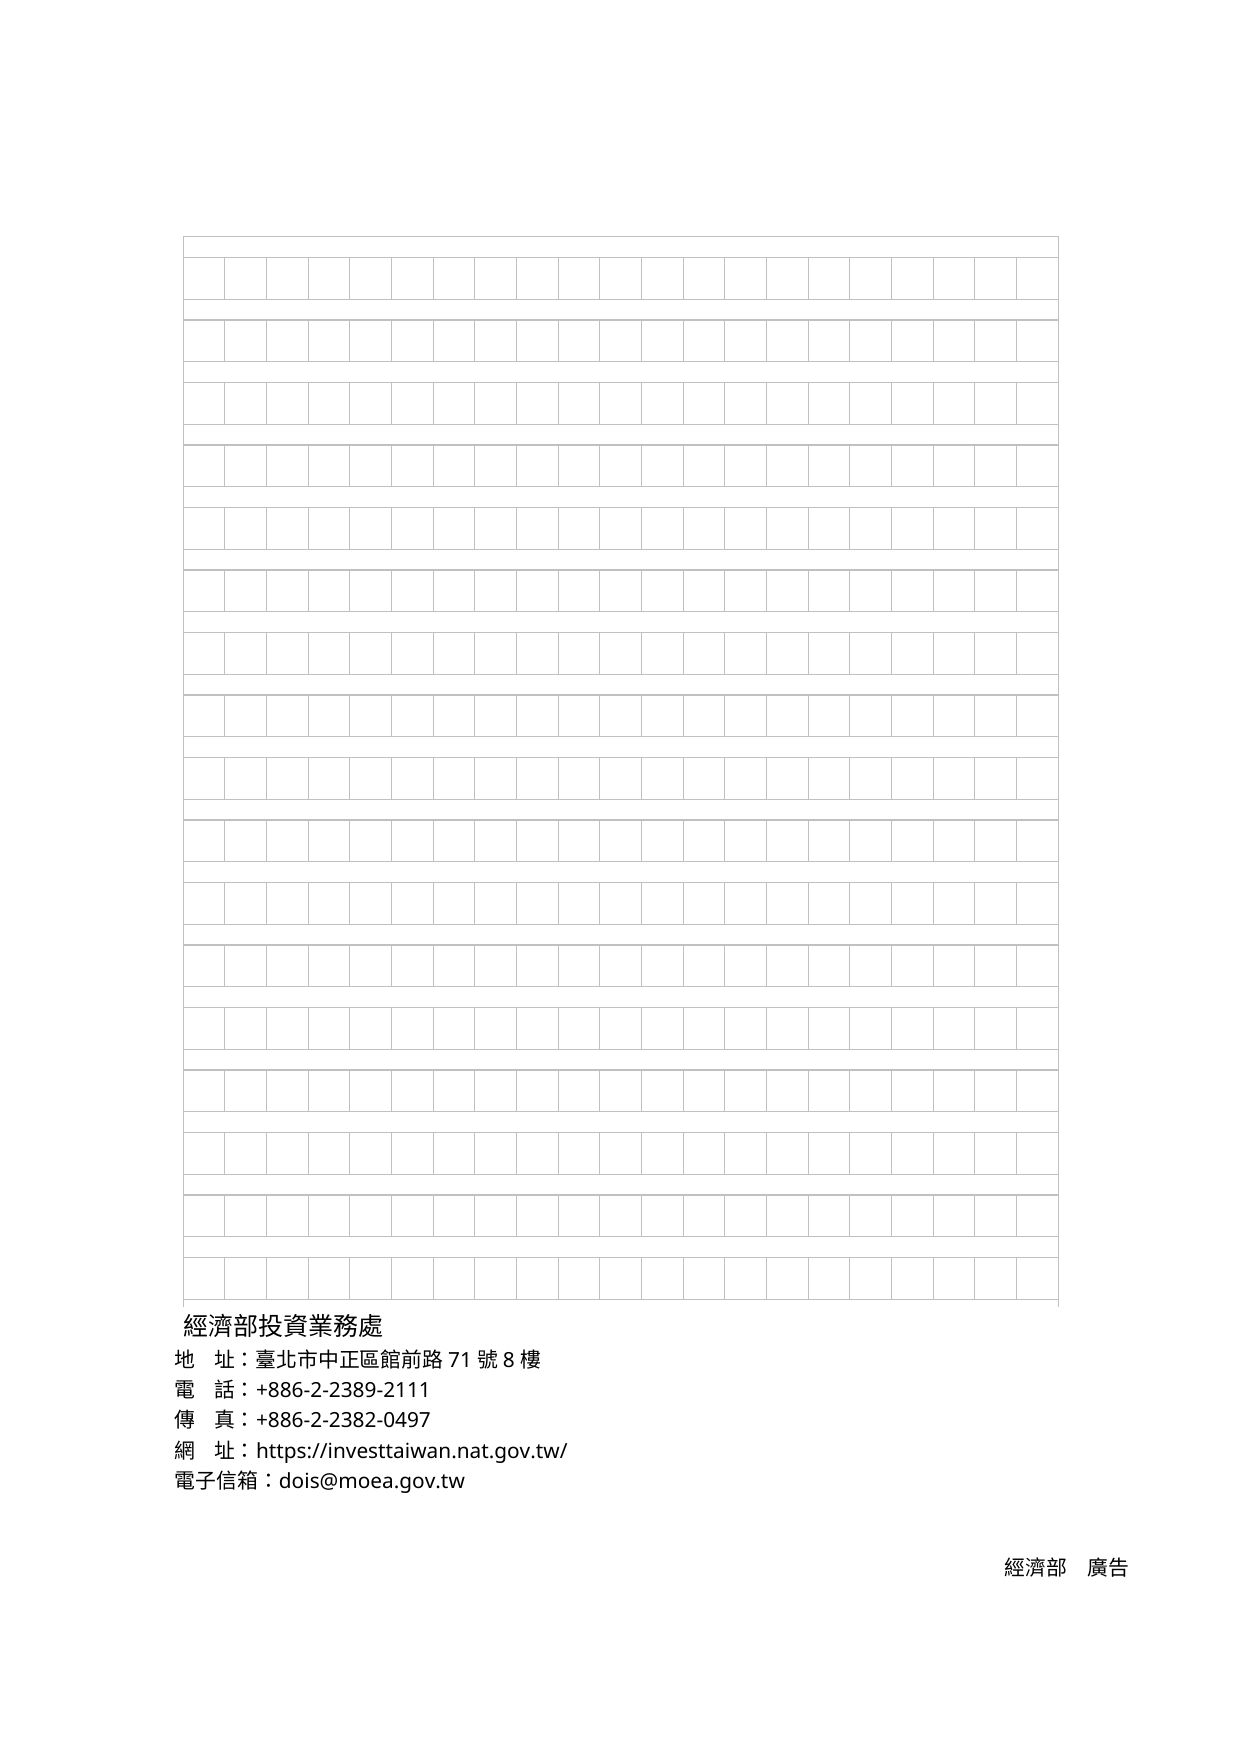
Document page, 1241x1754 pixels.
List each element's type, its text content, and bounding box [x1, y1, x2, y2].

text 地 址：臺北市中正區館前路 71 號 8 樓 [134, 1343, 1129, 1373]
text 傳 真：+886-2-2382-0497 [134, 1404, 1129, 1434]
text 經濟部 廣告 [134, 1551, 1129, 1582]
text 經濟部投資業務處 [134, 1307, 1129, 1343]
text 電 話：+886-2-2389-2111 [134, 1373, 1129, 1404]
text 電子信箱：dois@moea.gov.tw [134, 1464, 1129, 1494]
text 網 址：https://investtaiwan.nat.gov.tw/ [134, 1434, 1129, 1464]
